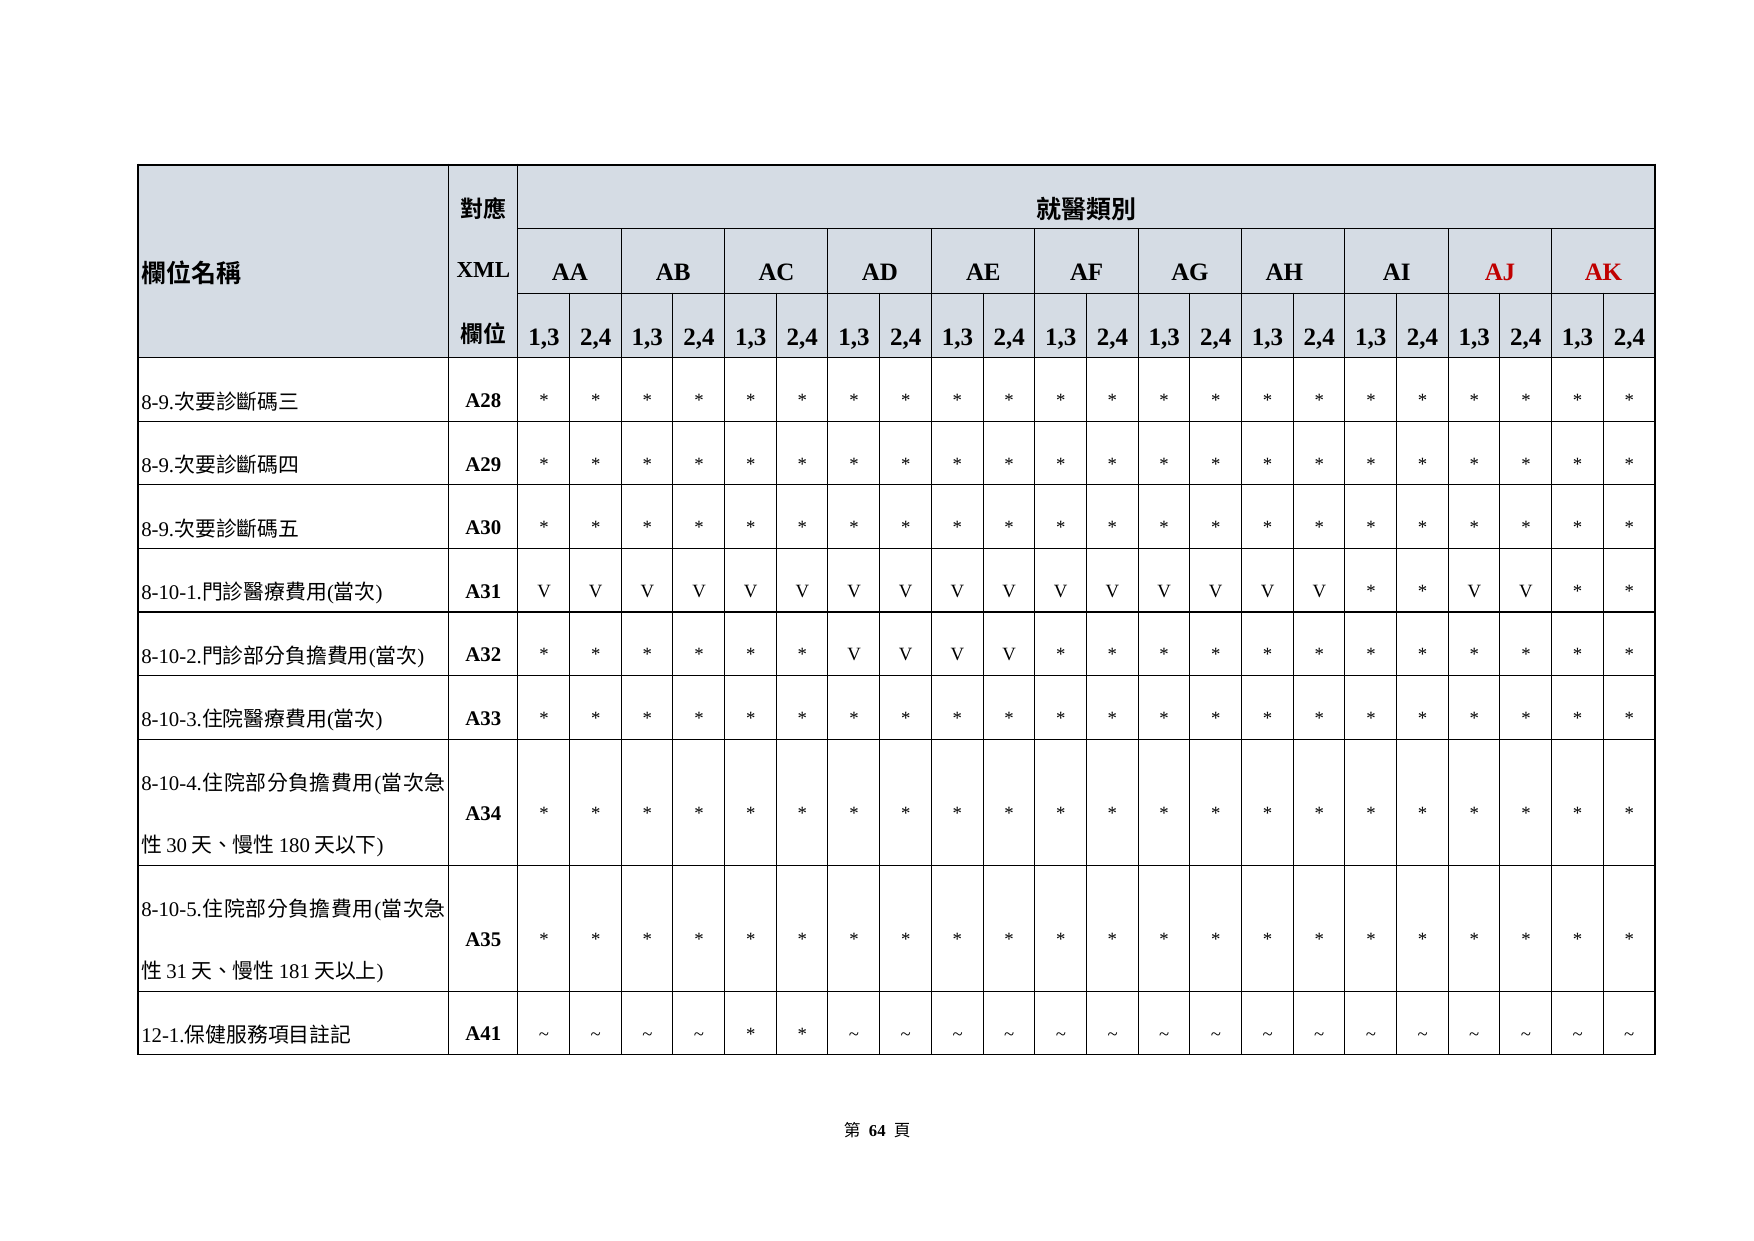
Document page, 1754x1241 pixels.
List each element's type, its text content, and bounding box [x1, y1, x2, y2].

table_cell * [880, 485, 931, 548]
table_cell * [1500, 866, 1551, 991]
table_cell * [932, 866, 983, 991]
table_cell * [880, 676, 931, 738]
table_cell * [673, 422, 724, 484]
table_cell * [1500, 613, 1551, 675]
table_cell * [673, 485, 724, 548]
table_cell * [622, 422, 672, 484]
table_cell * [518, 676, 569, 738]
table_cell ~ [673, 992, 724, 1054]
table_cell V [570, 549, 621, 611]
table_cell * [1604, 740, 1654, 864]
table_cell * [1139, 676, 1189, 738]
table_cell * [1087, 422, 1138, 484]
table_cell * [1397, 422, 1448, 484]
table_cell * [984, 676, 1034, 738]
table_cell V [1294, 549, 1344, 611]
table_cell * [570, 485, 621, 548]
table_cell * [1035, 866, 1086, 991]
table_cell * [1294, 358, 1344, 421]
table_cell A32 [449, 613, 517, 675]
table_cell 2,4 [1190, 294, 1241, 357]
table_cell V [880, 613, 931, 675]
table_cell 2,4 [570, 294, 621, 357]
table_cell * [1500, 358, 1551, 421]
table_cell * [570, 740, 621, 864]
table_cell * [1242, 866, 1293, 991]
table_cell AC [725, 229, 827, 293]
table_cell * [518, 740, 569, 864]
table_cell * [1087, 485, 1138, 548]
table_cell * [725, 358, 776, 421]
table_cell * [1500, 485, 1551, 548]
table_cell * [777, 422, 827, 484]
table_cell 2,4 [777, 294, 827, 357]
table_cell 2,4 [673, 294, 724, 357]
table_cell AD [828, 229, 931, 293]
table_cell 2,4 [1397, 294, 1448, 357]
table_cell 8-9.次要診斷碼三 [139, 358, 448, 421]
table_cell A28 [449, 358, 517, 421]
table_cell * [725, 676, 776, 738]
table_cell ~ [1345, 992, 1396, 1054]
table_cell * [1604, 613, 1654, 675]
table_cell * [1190, 485, 1241, 548]
table_cell * [673, 740, 724, 864]
table_cell * [1397, 358, 1448, 421]
table_cell 1,3 [932, 294, 983, 357]
table_cell AE [932, 229, 1034, 293]
table_cell AB [622, 229, 724, 293]
table_cell V [622, 549, 672, 611]
table_cell * [1397, 485, 1448, 548]
table_cell * [1552, 358, 1603, 421]
table_cell * [1397, 740, 1448, 864]
table_cell * [1035, 613, 1086, 675]
table_cell ~ [518, 992, 569, 1054]
table_cell * [1345, 740, 1396, 864]
table_cell * [828, 358, 879, 421]
table_cell * [1294, 740, 1344, 864]
table_cell * [828, 485, 879, 548]
table_cell 1,3 [828, 294, 879, 357]
table_cell * [1449, 866, 1499, 991]
table_header 對應XML欄位ID [449, 166, 517, 357]
table_cell 8-10-3.住院醫療費用(當次) [139, 676, 448, 738]
table_cell * [1397, 676, 1448, 738]
table_cell V [880, 549, 931, 611]
table_cell A35 [449, 866, 517, 991]
table_cell * [1449, 358, 1499, 421]
table_cell A41 [449, 992, 517, 1054]
table_cell * [1139, 485, 1189, 548]
table_cell * [518, 613, 569, 675]
table_cell * [1500, 740, 1551, 864]
table_cell * [880, 866, 931, 991]
table_cell V [1449, 549, 1499, 611]
table_cell * [622, 740, 672, 864]
table_cell * [1604, 358, 1654, 421]
table_cell * [1449, 740, 1499, 864]
table_cell * [1345, 866, 1396, 991]
table_cell * [725, 485, 776, 548]
table_cell V [1242, 549, 1293, 611]
table_cell * [984, 740, 1034, 864]
table_cell * [1552, 740, 1603, 864]
table_cell * [1294, 613, 1344, 675]
table_cell * [1087, 740, 1138, 864]
table_cell * [570, 358, 621, 421]
table_cell * [1035, 740, 1086, 864]
table_cell * [1449, 613, 1499, 675]
table_cell AK [1552, 229, 1654, 293]
table_cell * [932, 740, 983, 864]
table_cell AH [1242, 229, 1344, 293]
table_cell AJ [1449, 229, 1551, 293]
table_cell * [1552, 549, 1603, 611]
table_cell * [1035, 485, 1086, 548]
table_cell ~ [1190, 992, 1241, 1054]
table_cell 8-10-2.門診部分負擔費用(當次) [139, 613, 448, 675]
table_cell * [1345, 485, 1396, 548]
table_cell * [622, 676, 672, 738]
table_header 就醫類別 [518, 166, 1654, 228]
table_cell * [1345, 358, 1396, 421]
table_cell * [570, 422, 621, 484]
table_cell * [1139, 740, 1189, 864]
table_cell 8-10-4.住院部分負擔費用(當次急性30天、慢性180天以下) [139, 740, 448, 864]
table_cell ~ [1604, 992, 1654, 1054]
table_cell * [1345, 676, 1396, 738]
table_cell * [932, 676, 983, 738]
table_cell * [1190, 866, 1241, 991]
table_cell * [673, 358, 724, 421]
table_cell * [880, 358, 931, 421]
table_cell * [1087, 676, 1138, 738]
table_cell * [518, 866, 569, 991]
table_cell V [984, 549, 1034, 611]
table_cell ~ [1139, 992, 1189, 1054]
table_cell * [673, 866, 724, 991]
table_cell * [725, 866, 776, 991]
table_cell 2,4 [880, 294, 931, 357]
table_cell * [1035, 358, 1086, 421]
table_cell * [984, 866, 1034, 991]
table_cell ~ [622, 992, 672, 1054]
table_cell A29 [449, 422, 517, 484]
table_cell * [1139, 866, 1189, 991]
table_cell ~ [1087, 992, 1138, 1054]
table_cell V [1035, 549, 1086, 611]
table_cell V [1500, 549, 1551, 611]
table_cell * [1294, 676, 1344, 738]
table_cell V [1087, 549, 1138, 611]
table_cell * [880, 740, 931, 864]
table_cell 1,3 [518, 294, 569, 357]
table_cell * [1242, 613, 1293, 675]
table_cell * [1397, 613, 1448, 675]
table_cell * [1242, 676, 1293, 738]
table_cell V [518, 549, 569, 611]
table_cell * [725, 422, 776, 484]
table_cell * [622, 485, 672, 548]
table_cell * [1397, 866, 1448, 991]
table_cell * [1500, 676, 1551, 738]
table_cell * [984, 422, 1034, 484]
table_cell * [1294, 422, 1344, 484]
table_cell * [984, 358, 1034, 421]
table_cell * [777, 613, 827, 675]
table_cell * [1139, 358, 1189, 421]
table_cell * [570, 676, 621, 738]
table_cell ~ [880, 992, 931, 1054]
table_cell * [777, 992, 827, 1054]
table_cell * [570, 866, 621, 991]
table_cell 8-10-5.住院部分負擔費用(當次急性31天、慢性181天以上) [139, 866, 448, 991]
table_cell * [1552, 676, 1603, 738]
table_cell * [1190, 676, 1241, 738]
table_cell * [1242, 358, 1293, 421]
table_cell 1,3 [1345, 294, 1396, 357]
table_cell ~ [570, 992, 621, 1054]
table_cell ~ [1552, 992, 1603, 1054]
table_cell * [1190, 613, 1241, 675]
table_cell * [622, 613, 672, 675]
table_cell * [673, 613, 724, 675]
table_cell * [1035, 422, 1086, 484]
table_cell * [1552, 866, 1603, 991]
table_cell * [673, 676, 724, 738]
table_cell * [1604, 422, 1654, 484]
table_cell * [518, 422, 569, 484]
table_cell * [1190, 422, 1241, 484]
table_cell V [984, 613, 1034, 675]
table_cell * [1345, 422, 1396, 484]
table_cell 2,4 [1294, 294, 1344, 357]
table_cell * [1604, 485, 1654, 548]
table_cell AA [518, 229, 621, 293]
table_cell * [1552, 485, 1603, 548]
table_cell V [673, 549, 724, 611]
table_cell 1,3 [622, 294, 672, 357]
table_cell * [622, 358, 672, 421]
table_cell ~ [1294, 992, 1344, 1054]
table_cell V [932, 549, 983, 611]
table_cell * [777, 358, 827, 421]
table_header 欄位名稱 [139, 166, 448, 357]
table_cell 1,3 [1242, 294, 1293, 357]
table_cell * [828, 676, 879, 738]
table_cell * [984, 485, 1034, 548]
table_cell * [777, 485, 827, 548]
table_cell V [725, 549, 776, 611]
table_cell * [1449, 485, 1499, 548]
table_cell * [1242, 422, 1293, 484]
table_cell * [725, 740, 776, 864]
table_cell 8-9.次要診斷碼五 [139, 485, 448, 548]
table_cell * [1190, 358, 1241, 421]
table_cell * [1345, 613, 1396, 675]
table_cell * [932, 485, 983, 548]
table_cell * [518, 485, 569, 548]
table_cell V [777, 549, 827, 611]
table_cell * [725, 992, 776, 1054]
table_cell A34 [449, 740, 517, 864]
table_cell * [1397, 549, 1448, 611]
table_cell * [622, 866, 672, 991]
table_cell V [932, 613, 983, 675]
table_cell 12-1.保健服務項目註記 [139, 992, 448, 1054]
table_cell V [828, 549, 879, 611]
table_cell ~ [932, 992, 983, 1054]
table_cell V [828, 613, 879, 675]
table_cell ~ [1500, 992, 1551, 1054]
table_cell * [1087, 358, 1138, 421]
table_cell * [1552, 422, 1603, 484]
table_cell * [1087, 613, 1138, 675]
table_cell * [932, 422, 983, 484]
table_cell * [1242, 740, 1293, 864]
table_cell * [1190, 740, 1241, 864]
table_cell ~ [1397, 992, 1448, 1054]
table_cell * [777, 740, 827, 864]
table_cell * [1087, 866, 1138, 991]
table_cell * [828, 422, 879, 484]
table_cell * [1139, 422, 1189, 484]
table_cell * [828, 740, 879, 864]
table_cell 2,4 [1604, 294, 1654, 357]
table_cell ~ [828, 992, 879, 1054]
table_cell * [1345, 549, 1396, 611]
table_cell 8-10-1.門診醫療費用(當次) [139, 549, 448, 611]
table_cell * [777, 866, 827, 991]
table_cell * [1294, 866, 1344, 991]
table_cell * [1552, 613, 1603, 675]
table_cell ~ [1035, 992, 1086, 1054]
table_cell * [1449, 422, 1499, 484]
table_cell ~ [1449, 992, 1499, 1054]
table_cell * [1604, 866, 1654, 991]
table_cell * [932, 358, 983, 421]
table_cell 1,3 [1139, 294, 1189, 357]
table_cell 2,4 [984, 294, 1034, 357]
table_cell * [570, 613, 621, 675]
table_cell * [1500, 422, 1551, 484]
table_cell 2,4 [1500, 294, 1551, 357]
table_cell 1,3 [1552, 294, 1603, 357]
table_cell 2,4 [1087, 294, 1138, 357]
table_cell A31 [449, 549, 517, 611]
table_cell * [1449, 676, 1499, 738]
table_cell 1,3 [1035, 294, 1086, 357]
table_cell * [1604, 676, 1654, 738]
table_cell * [828, 866, 879, 991]
table_cell * [1139, 613, 1189, 675]
table_cell ~ [1242, 992, 1293, 1054]
table_cell * [725, 613, 776, 675]
table_cell A33 [449, 676, 517, 738]
table_cell * [1035, 676, 1086, 738]
table_cell V [1139, 549, 1189, 611]
table_cell * [1604, 549, 1654, 611]
table_cell * [777, 676, 827, 738]
table_cell * [518, 358, 569, 421]
table_cell * [1242, 485, 1293, 548]
table_cell * [880, 422, 931, 484]
table_cell ~ [984, 992, 1034, 1054]
table_cell AF [1035, 229, 1138, 293]
table_cell 1,3 [1449, 294, 1499, 357]
table_cell AG [1139, 229, 1241, 293]
table_cell V [1190, 549, 1241, 611]
table_cell AI [1345, 229, 1448, 293]
table_cell A30 [449, 485, 517, 548]
table_cell 8-9.次要診斷碼四 [139, 422, 448, 484]
table_cell 1,3 [725, 294, 776, 357]
table_cell * [1294, 485, 1344, 548]
